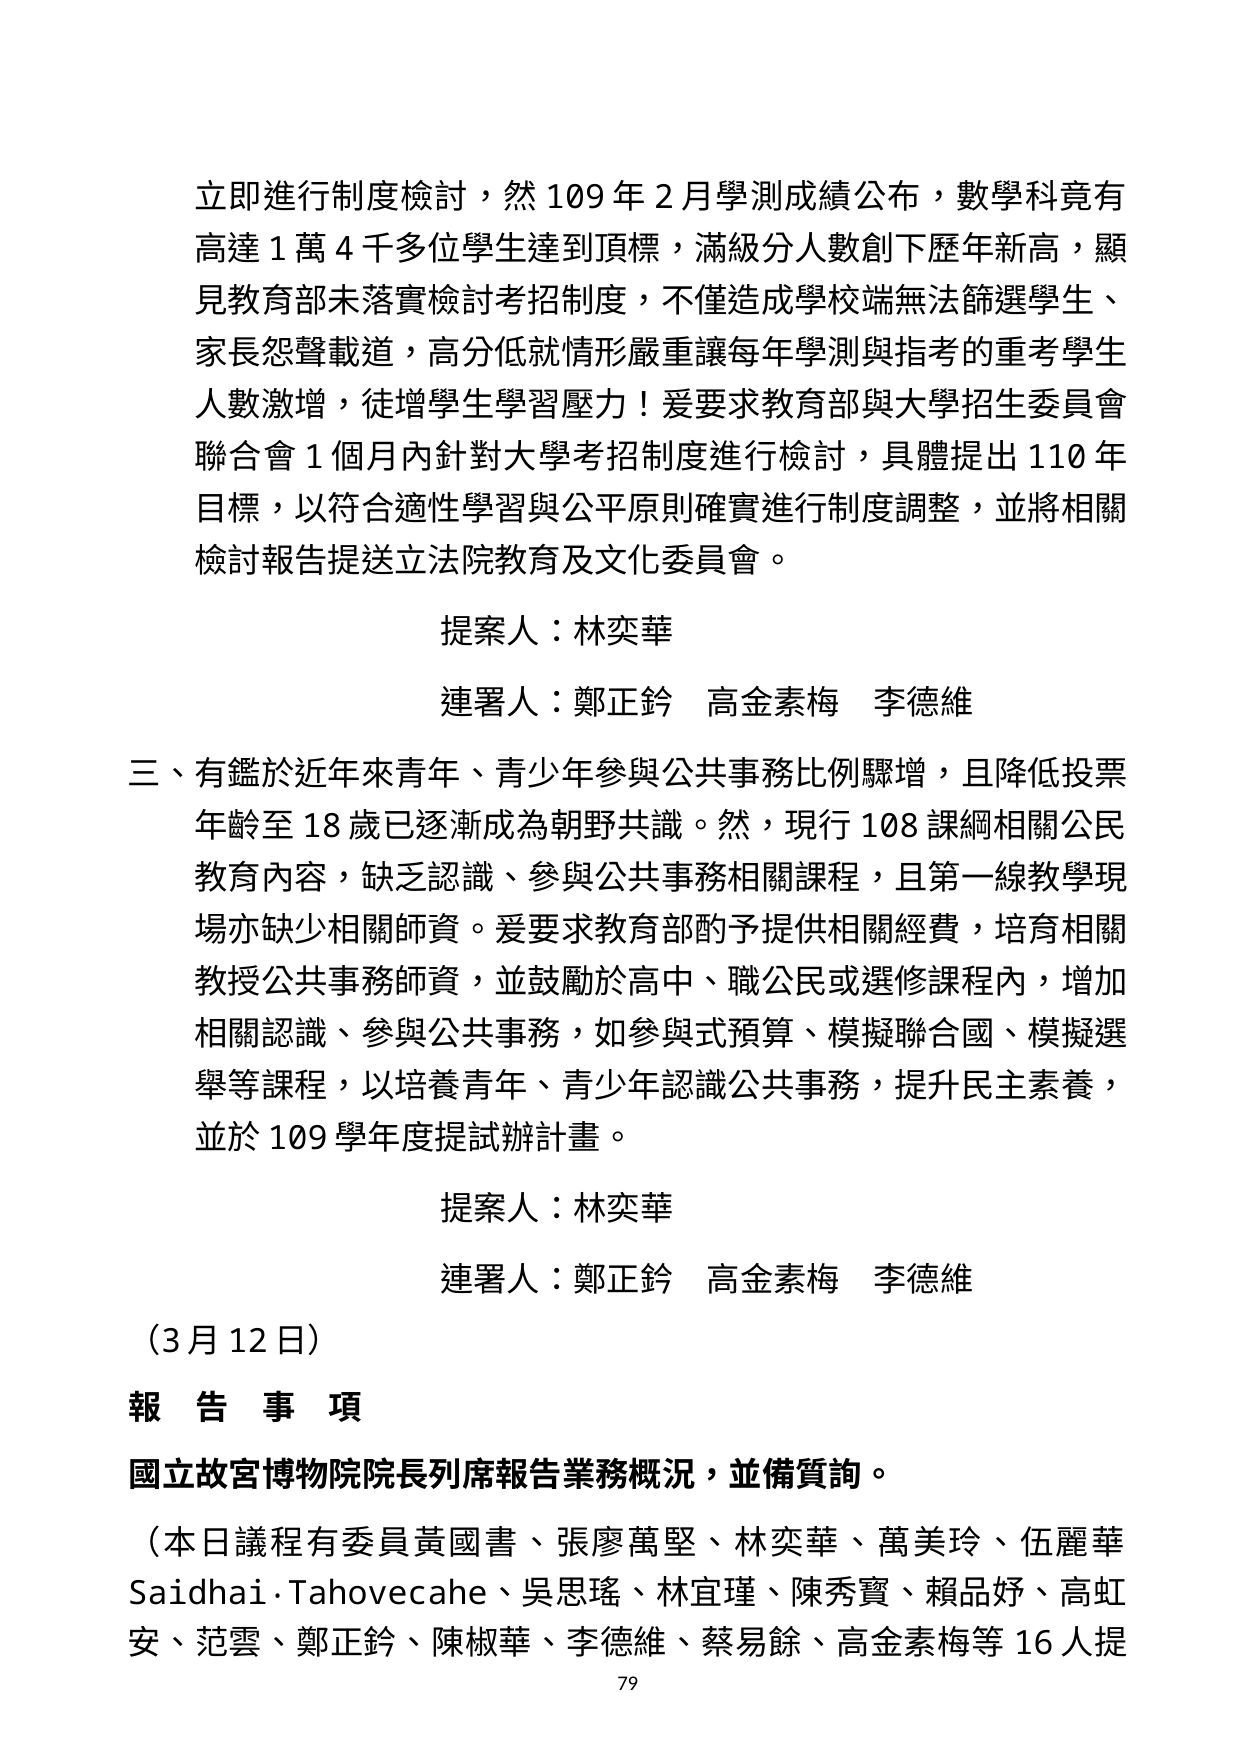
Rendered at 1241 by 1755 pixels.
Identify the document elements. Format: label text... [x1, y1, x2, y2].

text 連署人：鄭正鈐 高金素梅 李德維 [440, 673, 1127, 725]
text 連署人：鄭正鈐 高金素梅 李德維 [440, 1250, 1127, 1302]
text 立即進行制度檢討，然109年2月學測成績公布，數學科竟有高達1萬4千多位學生達到頂標，滿級分人數創下歷年新高，顯見教育部未落實檢討考招制度，不僅造成學校端無法篩選學生、家長怨聲載道，高分低就情形嚴重讓每年學測與指考的重考學生人數激增，徒增學生學習壓力！爰要求教育部與大學招生委員會聯合會1個月內針對大學考招制度進行檢討，具體提出110年目標，以符合適性學習與公平原則確實進行制度調整，並將相關檢討報告提送立法院教育及文化委員會。 [127, 166, 1127, 583]
text 提案人：林奕華 [440, 602, 1127, 654]
text （本日議程有委員黃國書、張廖萬堅、林奕華、萬美玲、伍麗華Saidhai‧Tahovecahe、吳思瑤、林宜瑾、陳秀寳、賴品妤、高虹安、范雲、鄭正鈐、陳椒華、李德維、蔡易餘、高金素梅等16人提 [127, 1514, 1127, 1664]
text 三、有鑑於近年來青年、青少年參與公共事務比例驟增，且降低投票年齡至18歲已逐漸成為朝野共識。然，現行108課綱相關公民教育內容，缺乏認識、參與公共事務相關課程，且第一線教學現場亦缺少相關師資。爰要求教育部酌予提供相關經費，培育相關教授公共事務師資，並鼓勵於高中、職公民或選修課程內，增加相關認識、參與公共事務，如參與式預算、模擬聯合國、模擬選舉等課程，以培養青年、青少年認識公共事務，提升民主素養，並於109學年度提試辦計畫。 [127, 743, 1127, 1160]
text （3月12日） [127, 1314, 1127, 1362]
text 提案人：林奕華 [440, 1179, 1127, 1231]
text 報 告 事 項 [129, 1381, 1127, 1429]
text 國立故宮博物院院長列席報告業務概況，並備質詢。 [129, 1448, 1127, 1496]
